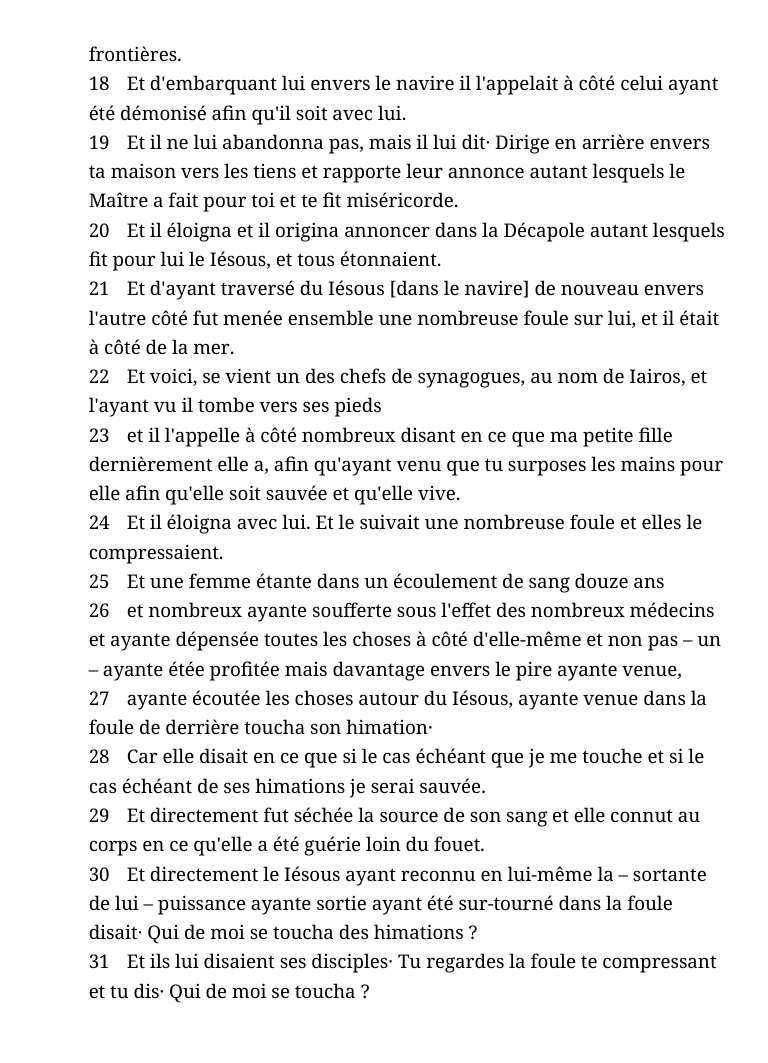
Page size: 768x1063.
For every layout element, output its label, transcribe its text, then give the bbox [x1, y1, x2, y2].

text frontières. 18 Et d'embarquant lui envers le navire il l'appelait à côté celui ayant été démonisé afin qu'il soit avec lui. 19 Et il ne lui abandonna pas, mais il lui dit· Dirige en arrière envers ta maison vers les tiens et rapporte leur annonce autant lesquels le Maître a fait pour toi et te fit miséricorde. 20 Et il éloigna et il origina annoncer dans la Décapole autant lesquels fit pour lui le Iésous, et tous étonnaient. 21 Et d'ayant traversé du Iésous [dans le navire] de nouveau envers l'autre côté fut menée ensemble une nombreuse foule sur lui, et il était à côté de la mer. 22 Et voici, se vient un des chefs de synagogues, au nom de Iairos, et l'ayant vu il tombe vers ses pieds 23 et il l'appelle à côté nombreux disant en ce que ma petite fille dernièrement elle a, afin qu'ayant venu que tu surposes les mains pour elle afin qu'elle soit sauvée et qu'elle vive. 24 Et il éloigna avec lui. Et le suivait une nombreuse foule et elles le compressaient. 25 Et une femme étante dans un écoulement de sang douze ans 26 et nombreux ayante soufferte sous l'effet des nombreux médecins et ayante dépensée toutes les choses à côté d'elle-même et non pas – un – ayante étée profitée mais davantage envers le pire ayante venue, 27 ayante écoutée les choses autour du Iésous, ayante venue dans la foule de derrière toucha son himation· 28 Car elle disait en ce que si le cas échéant que je me touche et si le cas échéant de ses himations je serai sauvée. 29 Et directement fut séchée la source de son sang et elle connut au corps en ce qu'elle a été guérie loin du fouet. 30 Et directement le Iésous ayant reconnu en lui-même la – sortante de lui – puissance ayante sortie ayant été sur-tourné dans la foule disait· Qui de moi se toucha des himations ? 31 Et ils lui disaient ses disciples· Tu regardes la foule te compressant et tu dis· Qui de moi se toucha ? [88, 41, 726, 1003]
